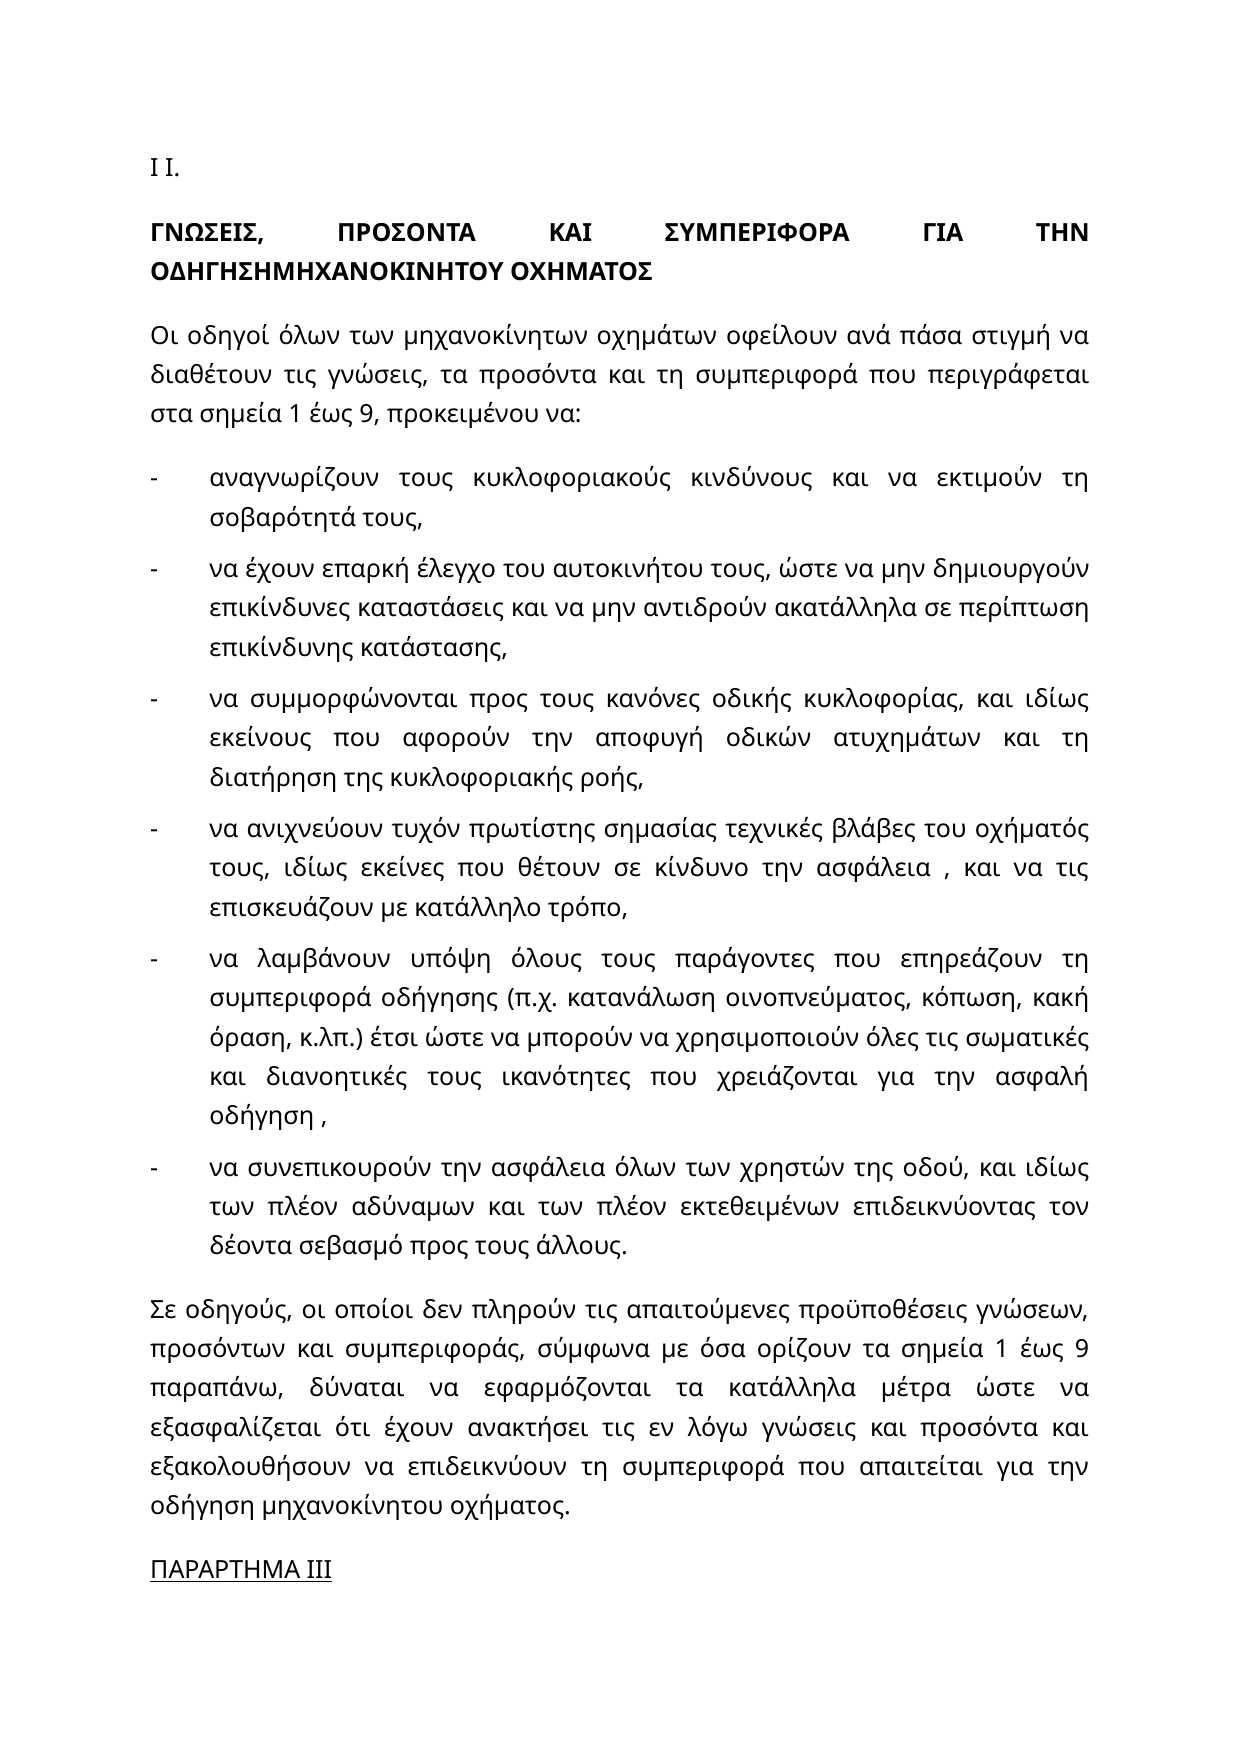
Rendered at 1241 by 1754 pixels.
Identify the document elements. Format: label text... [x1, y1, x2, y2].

list - να συνεπικουρούν την ασφάλεια όλων των χρηστών της οδού, και ιδίως των πλέον αδύναμων και των πλέον εκτεθειμένων επιδεικνύοντας τον δέοντα σεβασμό προς τους άλλους. [150, 1149, 1090, 1262]
text ΓΝΩΣΕΙΣ, ΠΡΟΣΟΝΤΑ ΚΑΙ ΣΥΜΠΕΡΙΦΟΡΑ ΓΙΑ ΤΗΝ ΟΔΗΓΗΣΗΜΗΧΑΝΟΚΙΝΗΤΟΥ ΟΧΗΜΑΤΟΣ [150, 214, 1090, 287]
text ΠΑΡΑΡΤΗΜΑ ΙΙΙ [150, 1552, 1090, 1586]
list - να λαμβάνουν υπόψη όλους τους παράγοντες που επηρεάζουν τη συμπεριφορά οδήγησης (π.χ. κατανάλωση οινοπνεύματος, κόπωση, κακή όραση, κ.λπ.) έτσι ώστε να μπορούν να χρησιμοποιούν όλες τις σωματικές και διανοητικές τους ικανότητες που χρειάζονται για την ασφαλή οδήγηση , [150, 941, 1090, 1132]
list - να συμμορφώνονται προς τους κανόνες οδικής κυκλοφορίας, και ιδίως εκείνους που αφορούν την αποφυγή οδικών ατυχημάτων και τη διατήρηση της κυκλοφοριακής ροής, [150, 681, 1090, 793]
list - να έχουν επαρκή έλεγχο του αυτοκινήτου τους, ώστε να μην δημιουργούν επικίνδυνες καταστάσεις και να μην αντιδρούν ακατάλληλα σε περίπτωση επικίνδυνης κατάστασης, [150, 551, 1090, 663]
text Οι οδηγοί όλων των μηχανοκίνητων οχημάτων οφείλουν ανά πάσα στιγμή να διαθέτουν τις γνώσεις, τα προσόντα και τη συμπεριφορά που περιγράφεται στα σημεία 1 έως 9, προκειμένου να: [150, 317, 1090, 430]
list - αναγνωρίζουν τους κυκλοφοριακούς κινδύνους και να εκτιμούν τη σοβαρότητά τους, [150, 460, 1090, 533]
list - να ανιχνεύουν τυχόν πρωτίστης σημασίας τεχνικές βλάβες του οχήματός τους, ιδίως εκείνες που θέτουν σε κίνδυνο την ασφάλεια , και να τις επισκευάζουν με κατάλληλο τρόπο, [150, 811, 1090, 923]
text I I. [150, 150, 1090, 184]
text Σε οδηγούς, οι οποίοι δεν πληρούν τις απαιτούμενες προϋποθέσεις γνώσεων, προσόντων και συμπεριφοράς, σύμφωνα με όσα ορίζουν τα σημεία 1 έως 9 παραπάνω, δύναται να εφαρμόζονται τα κατάλληλα μέτρα ώστε να εξασφαλίζεται ότι έχουν ανακτήσει τις εν λόγω γνώσεις και προσόντα και εξακολουθήσουν να επιδεικνύουν τη συμπεριφορά που απαιτείται για την οδήγηση μηχανοκίνητου οχήματος. [150, 1292, 1090, 1522]
